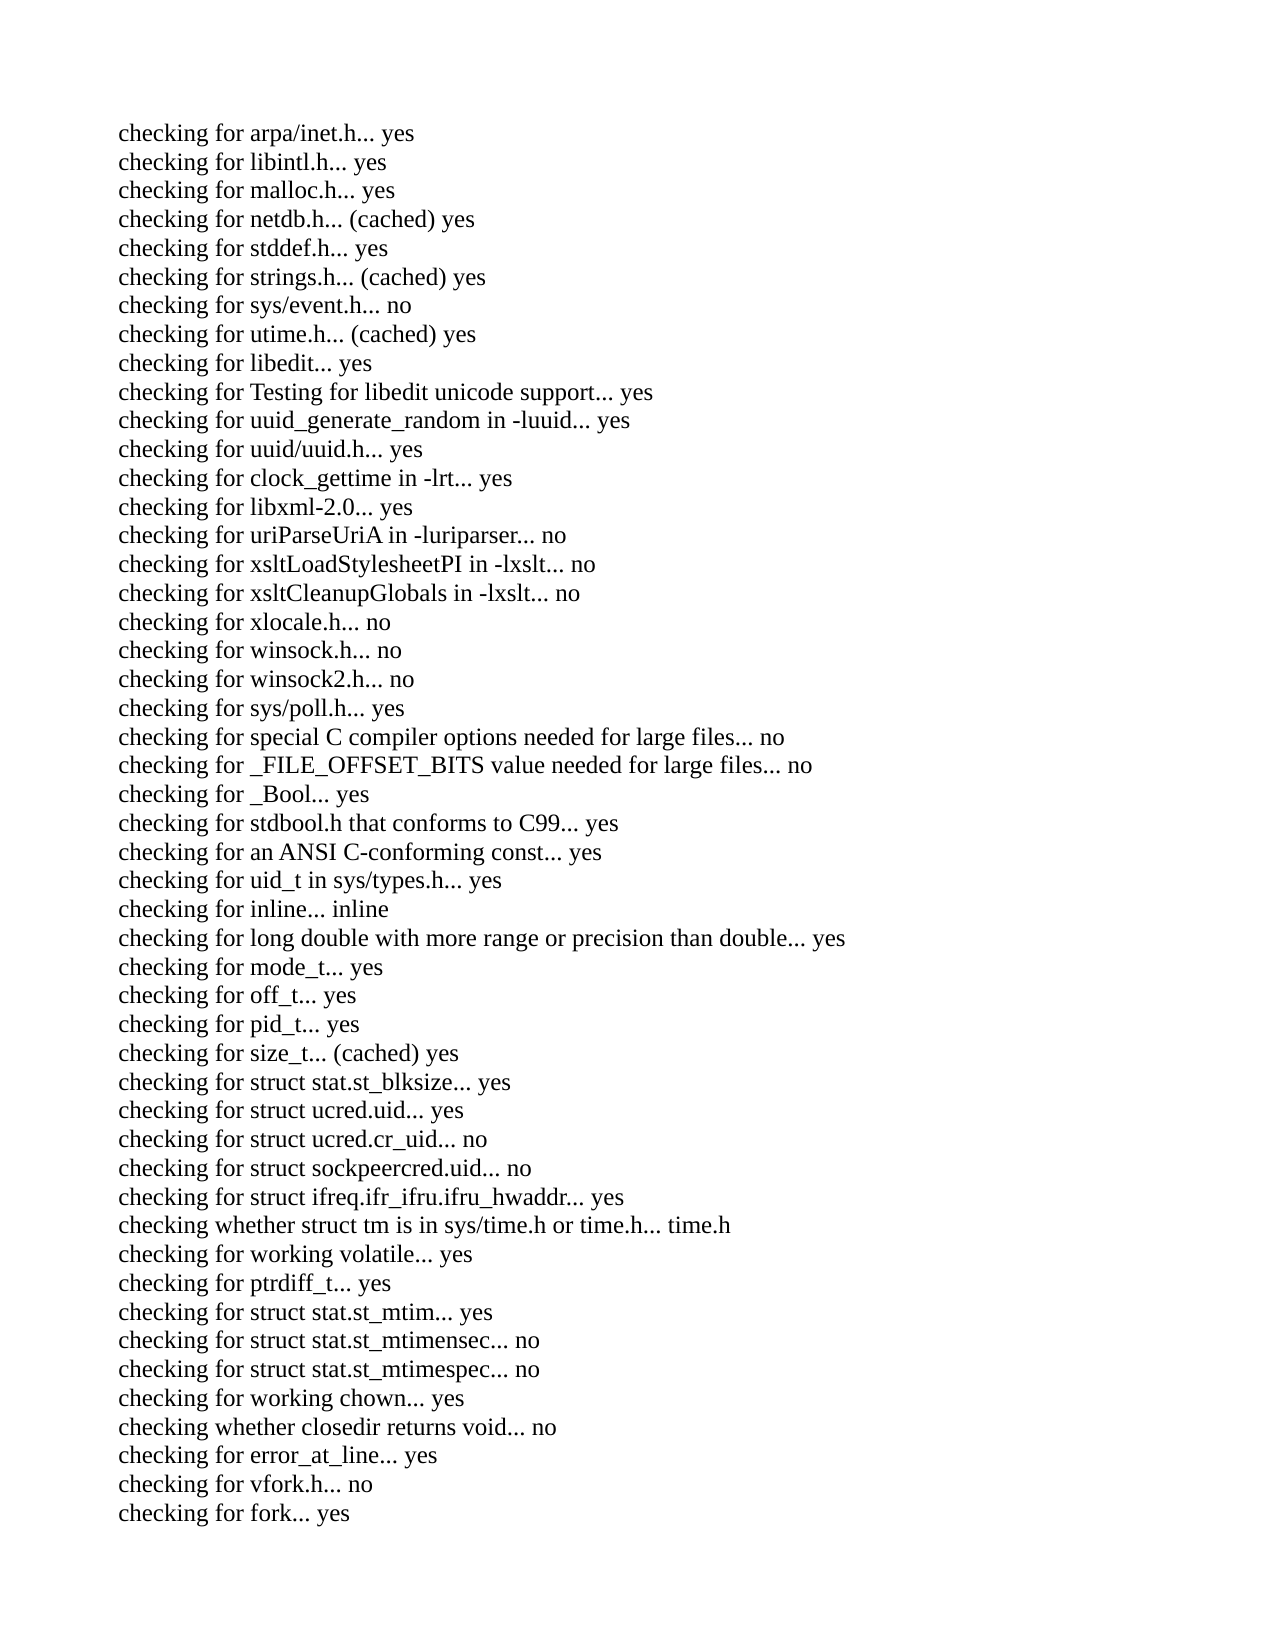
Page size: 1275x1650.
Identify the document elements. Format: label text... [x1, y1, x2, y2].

text checking for fork... yes [118, 1498, 1157, 1527]
text checking for pid_t... yes [118, 1009, 1157, 1038]
text checking for clock_gettime in -lrt... yes [118, 463, 1157, 492]
text checking for struct stat.st_mtimensec... no [118, 1326, 1157, 1354]
text checking for struct ucred.uid... yes [118, 1096, 1157, 1124]
text checking for sys/event.h... no [118, 291, 1157, 319]
text checking for uid_t in sys/types.h... yes [118, 866, 1157, 894]
text checking for struct ucred.cr_uid... no [118, 1124, 1157, 1153]
text checking for struct ifreq.ifr_ifru.ifru_hwaddr... yes [118, 1182, 1157, 1211]
text checking for netdb.h... (cached) yes [118, 204, 1157, 233]
text checking for Testing for libedit unicode support... yes [118, 377, 1157, 406]
text checking for winsock2.h... no [118, 664, 1157, 693]
text checking for _FILE_OFFSET_BITS value needed for large files... no [118, 751, 1157, 779]
text checking for xlocale.h... no [118, 607, 1157, 636]
text checking for libintl.h... yes [118, 147, 1157, 176]
text checking for struct sockpeercred.uid... no [118, 1153, 1157, 1182]
text checking for struct stat.st_mtim... yes [118, 1297, 1157, 1326]
text checking for _Bool... yes [118, 779, 1157, 808]
text checking for long double with more range or precision than double... yes [118, 923, 1157, 952]
text checking for xsltLoadStylesheetPI in -lxslt... no [118, 549, 1157, 578]
text checking for error_at_line... yes [118, 1441, 1157, 1469]
text checking for uriParseUriA in -luriparser... no [118, 521, 1157, 549]
text checking for winsock.h... no [118, 636, 1157, 664]
text checking for stdbool.h that conforms to C99... yes [118, 808, 1157, 837]
text checking for special C compiler options needed for large files... no [118, 722, 1157, 751]
text checking for inline... inline [118, 894, 1157, 923]
text checking for strings.h... (cached) yes [118, 262, 1157, 291]
text checking for xsltCleanupGlobals in -lxslt... no [118, 578, 1157, 607]
text checking for libedit... yes [118, 348, 1157, 377]
text checking for struct stat.st_mtimespec... no [118, 1354, 1157, 1383]
text checking for working volatile... yes [118, 1239, 1157, 1268]
text checking for utime.h... (cached) yes [118, 319, 1157, 348]
text checking for malloc.h... yes [118, 176, 1157, 204]
text checking for an ANSI C-conforming const... yes [118, 837, 1157, 866]
text checking for off_t... yes [118, 981, 1157, 1009]
text checking whether struct tm is in sys/time.h or time.h... time.h [118, 1211, 1157, 1239]
text checking for uuid_generate_random in -luuid... yes [118, 406, 1157, 434]
text checking for size_t... (cached) yes [118, 1038, 1157, 1067]
text checking for libxml-2.0... yes [118, 492, 1157, 521]
text checking for stddef.h... yes [118, 233, 1157, 262]
text checking for working chown... yes [118, 1383, 1157, 1412]
text checking whether closedir returns void... no [118, 1412, 1157, 1441]
text checking for struct stat.st_blksize... yes [118, 1067, 1157, 1096]
text checking for sys/poll.h... yes [118, 693, 1157, 722]
text checking for vfork.h... no [118, 1469, 1157, 1498]
text checking for mode_t... yes [118, 952, 1157, 981]
text checking for ptrdiff_t... yes [118, 1268, 1157, 1297]
text checking for uuid/uuid.h... yes [118, 434, 1157, 463]
text checking for arpa/inet.h... yes [118, 118, 1157, 147]
